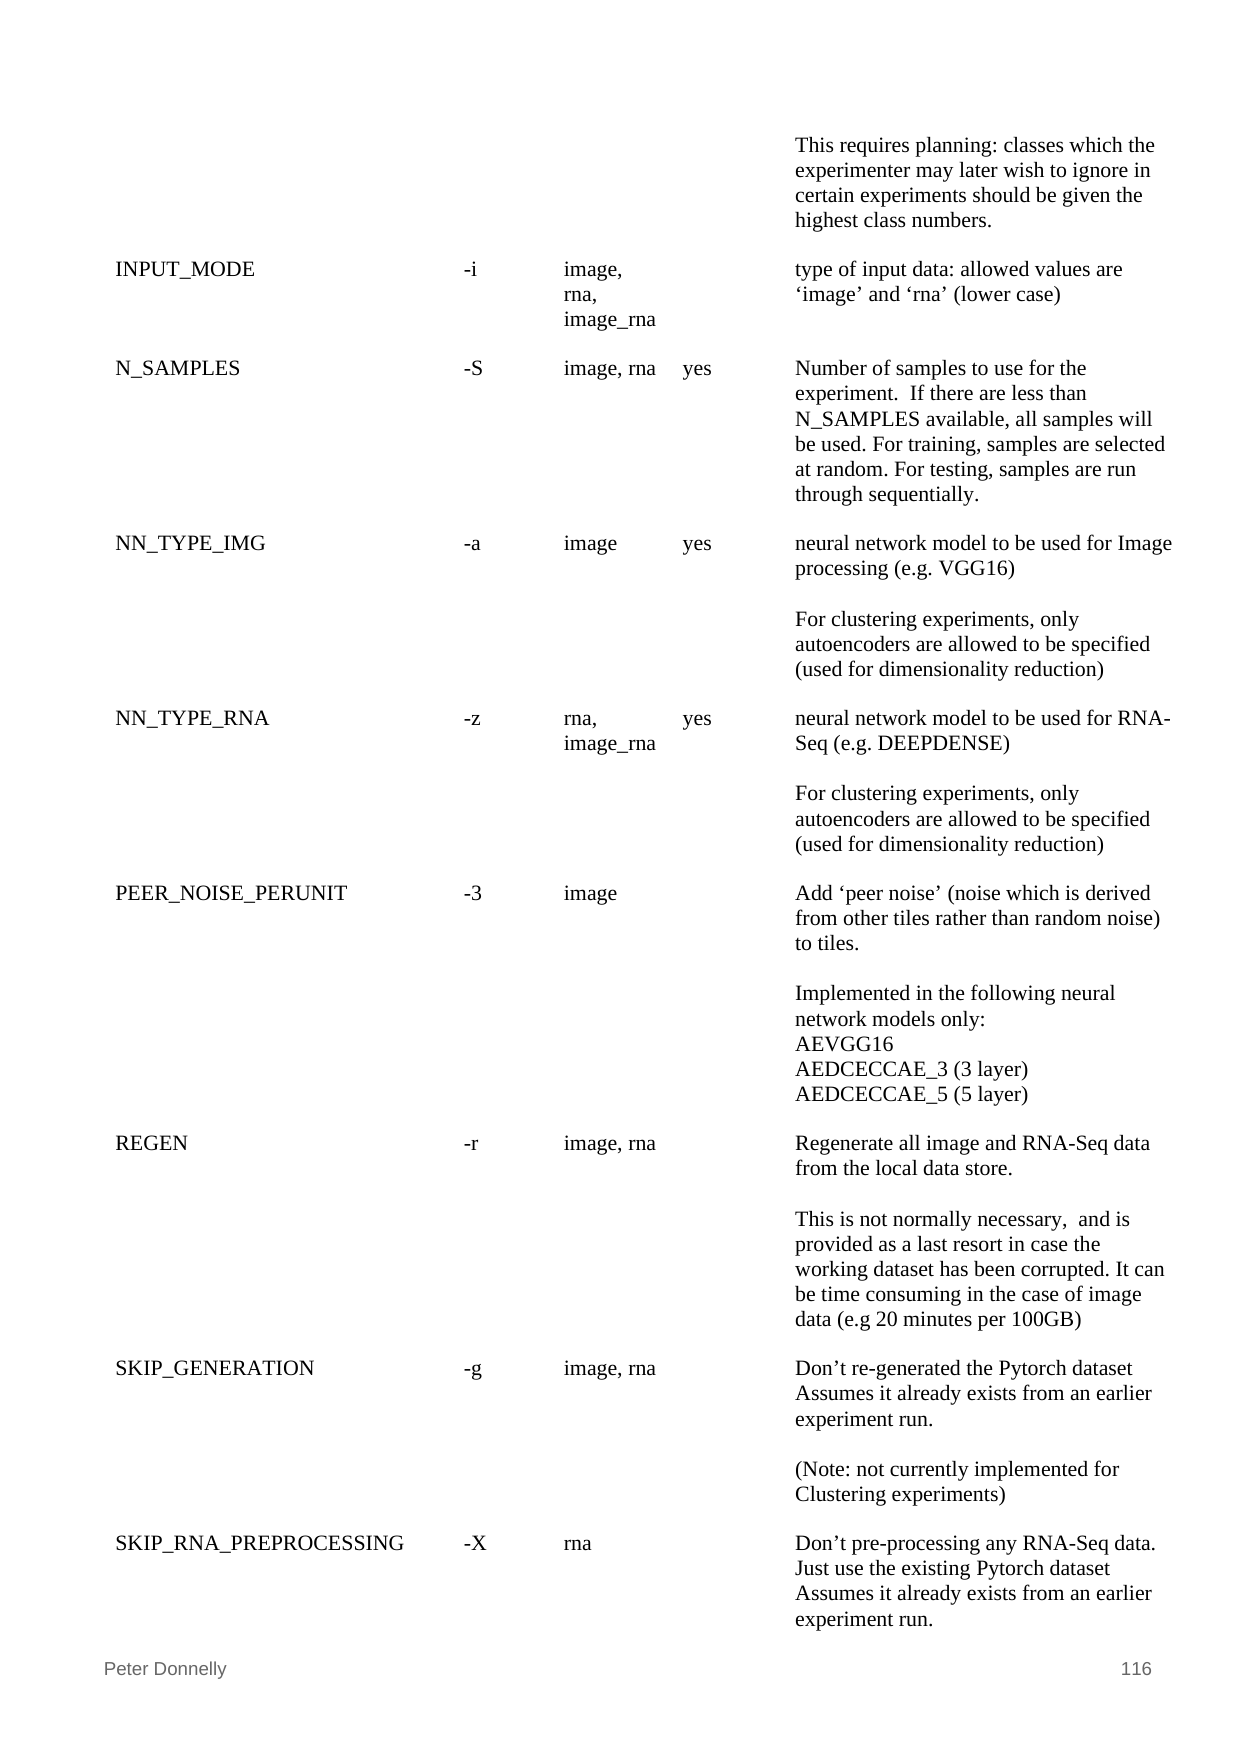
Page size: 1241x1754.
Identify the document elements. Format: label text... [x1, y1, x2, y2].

table_cell [671, 1118, 783, 1343]
table_cell neural network model to be used for RNA-Seq (e.g. DEEPDENSE) For clustering experiments, only autoencoders are allowed to be specified (used for dimensionality reduction) [783, 693, 1189, 868]
table_cell Regenerate all image and RNA-Seq data from the local data store. This is not normally necessary, and is provided as a last resort in case the working dataset has been corrupted. It can be time consuming in the case of image data (e.g 20 minutes per 100GB) [783, 1118, 1189, 1343]
table_cell yes [671, 518, 783, 693]
table_cell -X [452, 1518, 552, 1642]
table_cell -r [452, 1118, 552, 1343]
table_cell [671, 1518, 783, 1642]
table_cell N_SAMPLES [104, 343, 452, 518]
table_cell REGEN [104, 1118, 452, 1343]
table_cell INPUT_MODE [104, 244, 452, 343]
table_cell Number of samples to use for the experiment. If there are less than N_SAMPLES available, all samples will be used. For training, samples are selected at random. For testing, samples are run through sequentially. [783, 343, 1189, 518]
table_cell [671, 244, 783, 343]
table_cell -S [452, 343, 552, 518]
table_cell neural network model to be used for Image processing (e.g. VGG16) For clustering experiments, only autoencoders are allowed to be specified (used for dimensionality reduction) [783, 518, 1189, 693]
table_cell NN_TYPE_RNA [104, 693, 452, 868]
table_cell [671, 868, 783, 1118]
table_cell -z [452, 693, 552, 868]
table_cell image, rna [552, 1118, 671, 1343]
table_cell image [552, 868, 671, 1118]
table_cell rna [552, 1518, 671, 1642]
table_cell -i [452, 244, 552, 343]
table_cell PEER_NOISE_PERUNIT [104, 868, 452, 1118]
table_cell yes [671, 693, 783, 868]
table_cell image, rna [552, 343, 671, 518]
table_cell rna, image_rna [552, 693, 671, 868]
table_cell SKIP_RNA_PREPROCESSING [104, 1518, 452, 1642]
table_cell image, rna, image_rna [552, 244, 671, 343]
table_cell This requires planning: classes which the experimenter may later wish to ignore in certain experiments should be given the highest class numbers. [783, 120, 1189, 244]
table_cell NN_TYPE_IMG [104, 518, 452, 693]
table_cell [552, 120, 671, 244]
table_cell [671, 120, 783, 244]
table_cell [452, 120, 552, 244]
table_cell SKIP_GENERATION [104, 1343, 452, 1518]
table_cell Don’t pre-processing any RNA-Seq data. Just use the existing Pytorch dataset Assumes it already exists from an earlier experiment run. [783, 1518, 1189, 1642]
table_cell -3 [452, 868, 552, 1118]
table_cell -a [452, 518, 552, 693]
table_cell Add ‘peer noise’ (noise which is derived from other tiles rather than random noise) to tiles. Implemented in the following neural network models only: AEVGG16 AEDCECCAE_3 (3 layer) AEDCECCAE_5 (5 layer) [783, 868, 1189, 1118]
table_cell [104, 120, 452, 244]
table_cell image, rna [552, 1343, 671, 1518]
table_cell yes [671, 343, 783, 518]
table_cell -g [452, 1343, 552, 1518]
table_cell image [552, 518, 671, 693]
table_cell [671, 1343, 783, 1518]
table_cell Don’t re-generated the Pytorch dataset Assumes it already exists from an earlier experiment run. (Note: not currently implemented for Clustering experiments) [783, 1343, 1189, 1518]
table_cell type of input data: allowed values are ‘image’ and ‘rna’ (lower case) [783, 244, 1189, 343]
